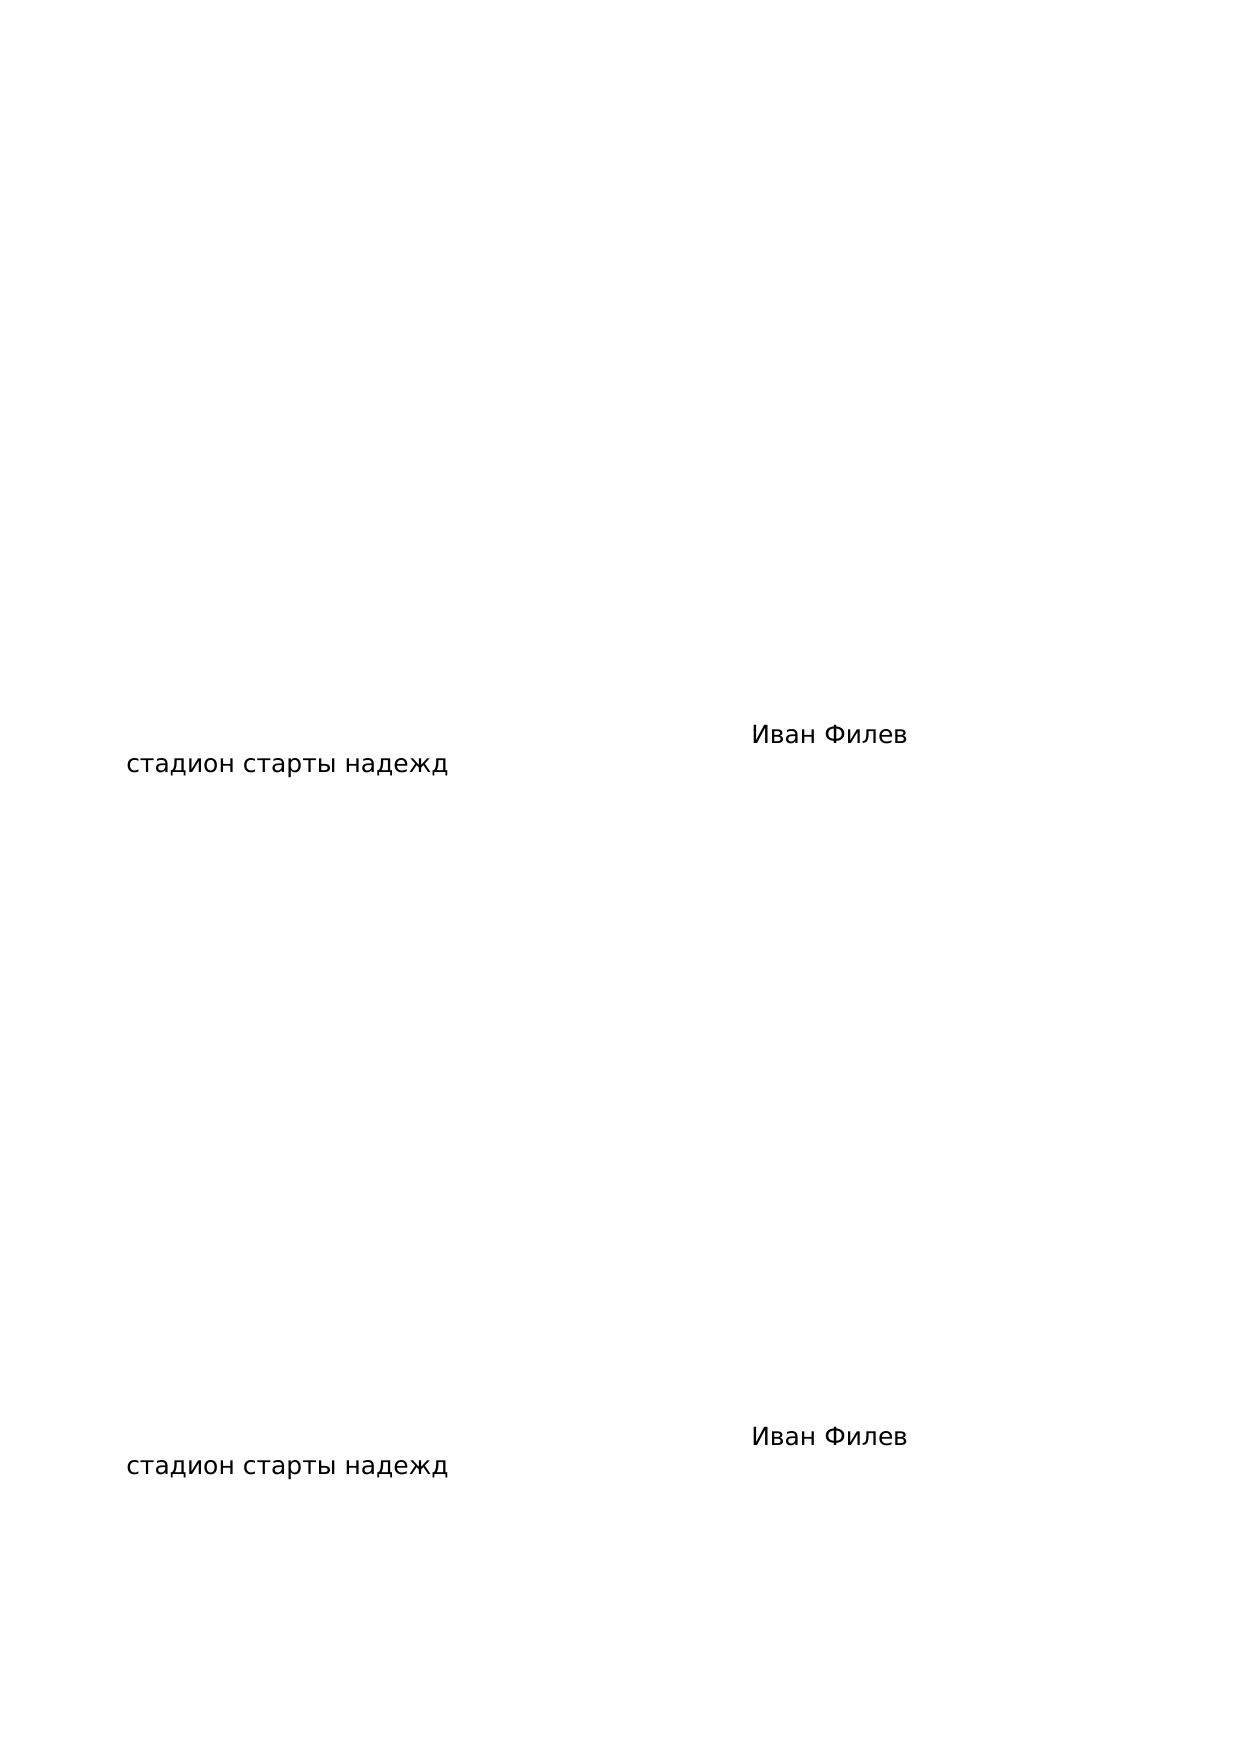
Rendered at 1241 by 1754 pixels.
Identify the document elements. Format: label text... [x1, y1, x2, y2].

text Иван Филев стадион старты надежд [118, 820, 1122, 1509]
text Иван Филев стадион старты надежд [118, 118, 1122, 807]
